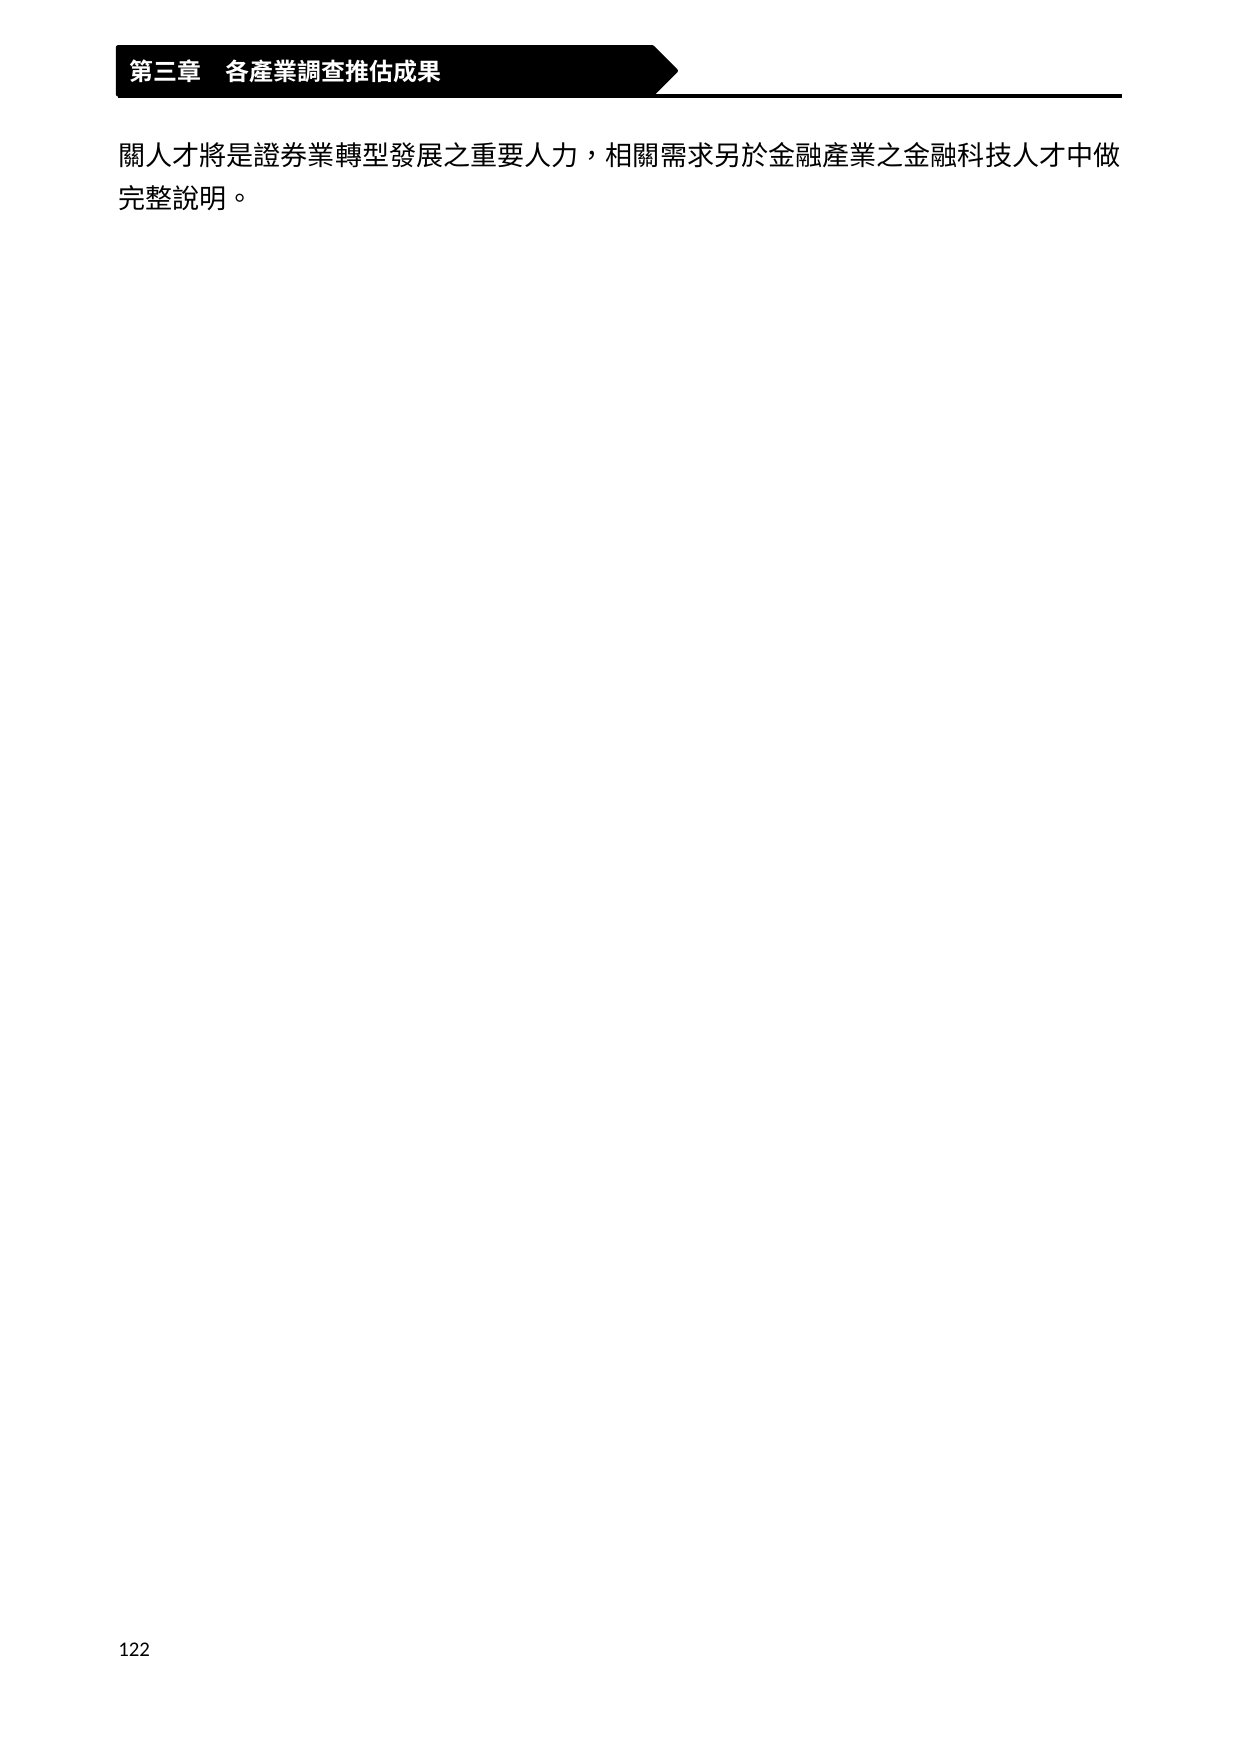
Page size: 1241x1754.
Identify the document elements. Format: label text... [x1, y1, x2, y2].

text 關人才將是證券業轉型發展之重要人力，相關需求另於金融產業之金融科技人才中做完整說明。 [118, 130, 1122, 217]
